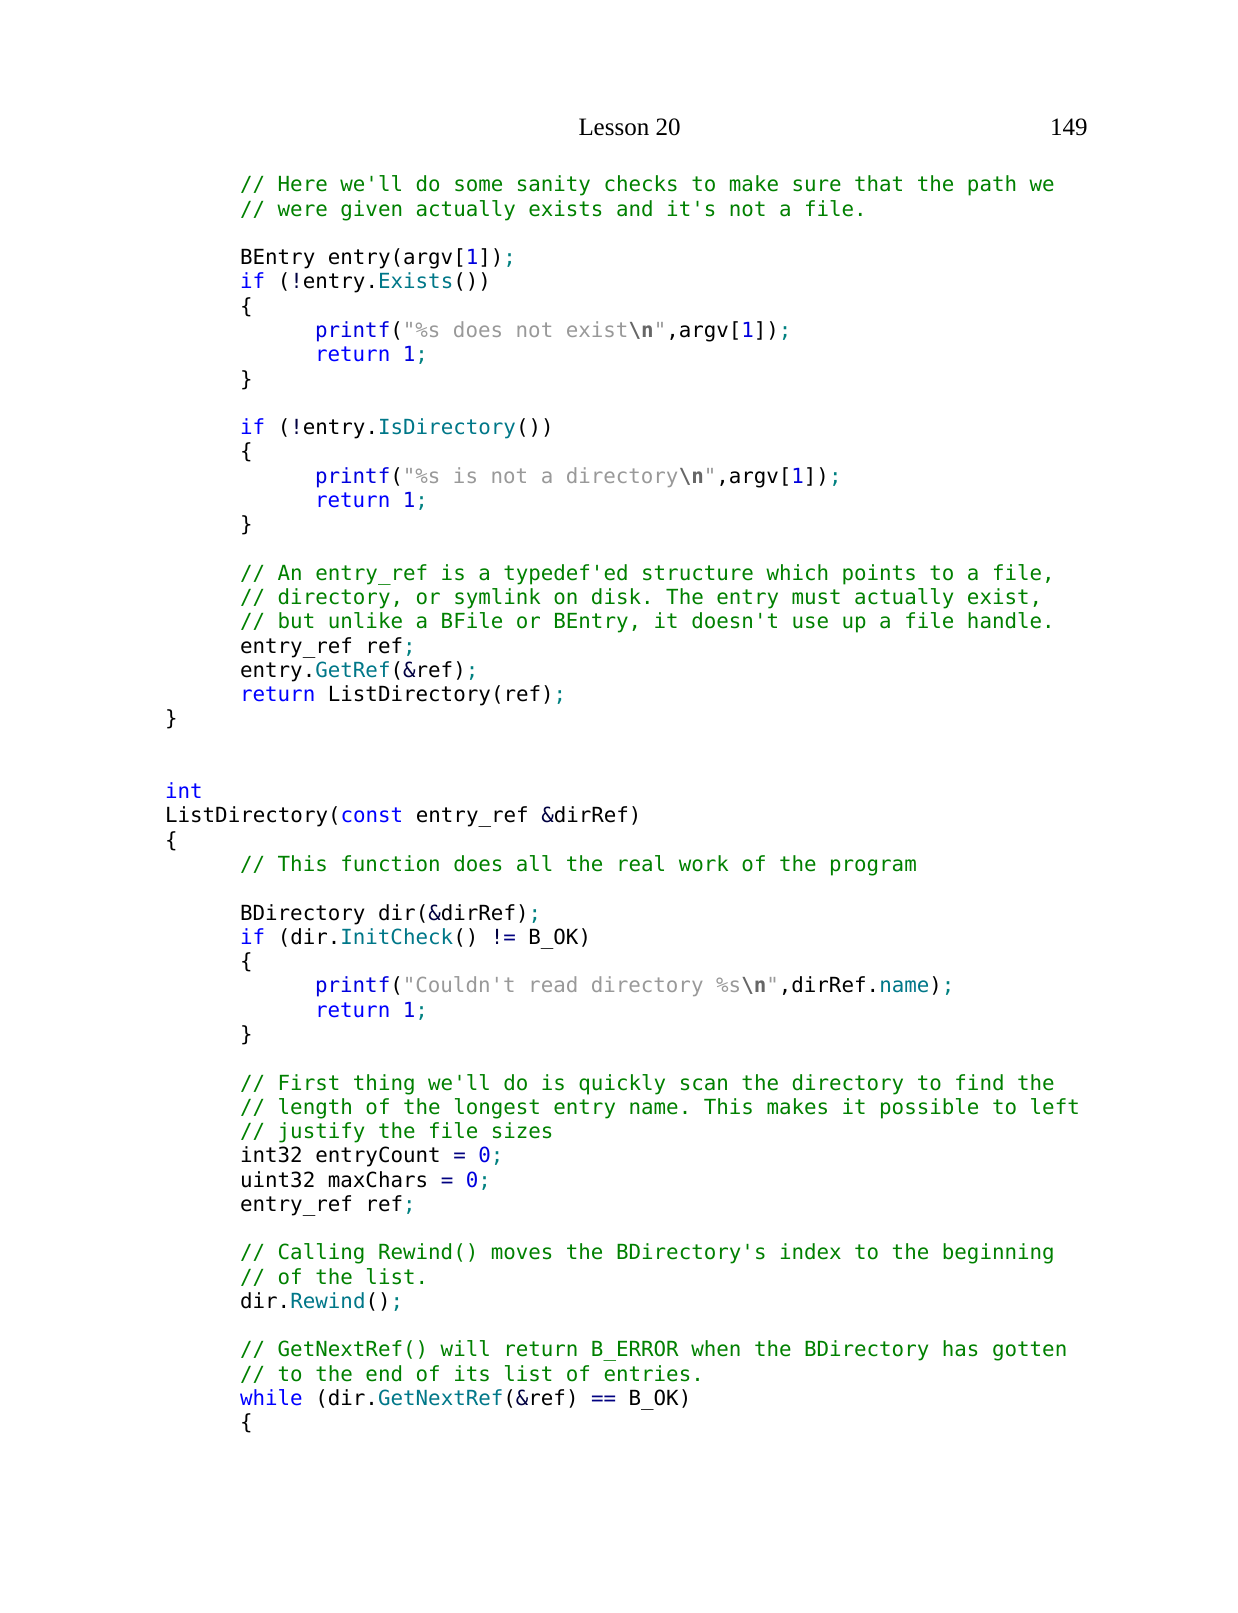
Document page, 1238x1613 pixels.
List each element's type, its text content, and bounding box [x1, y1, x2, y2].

text { [165, 1410, 1087, 1434]
text BDirectory dir(&dirRef); [165, 901, 1087, 925]
text int32 entryCount = 0; [165, 1143, 1087, 1168]
text // Here we'll do some sanity checks to make sure that the path we [165, 172, 1087, 197]
text // but unlike a BFile or BEntry, it doesn't use up a file handle. [165, 609, 1087, 634]
text entry_ref ref; [165, 1192, 1087, 1216]
text // This function does all the real work of the program [165, 852, 1087, 876]
text return 1; [165, 998, 1087, 1022]
text while (dir.GetNextRef(&ref) == B_OK) [165, 1386, 1087, 1410]
text printf("Couldn't read directory %s\n",dirRef.name); [165, 973, 1087, 998]
text ListDirectory(const entry_ref &dirRef) [165, 803, 1087, 828]
text uint32 maxChars = 0; [165, 1168, 1087, 1192]
text if (!entry.IsDirectory()) [165, 415, 1087, 439]
text // GetNextRef() will return B_ERROR when the BDirectory has gotten [165, 1337, 1087, 1362]
text } [165, 706, 1087, 731]
text printf("%s is not a directory\n",argv[1]); [165, 464, 1087, 488]
text { [165, 439, 1087, 464]
text // length of the longest entry name. This makes it possible to left [165, 1095, 1087, 1119]
text // An entry_ref is a typedef'ed structure which points to a file, [165, 561, 1087, 585]
text entry.GetRef(&ref); [165, 658, 1087, 682]
text dir.Rewind(); [165, 1289, 1087, 1313]
text // were given actually exists and it's not a file. [165, 197, 1087, 221]
text return 1; [165, 342, 1087, 367]
text // Calling Rewind() moves the BDirectory's index to the beginning [165, 1240, 1087, 1265]
text } [165, 512, 1087, 537]
text return ListDirectory(ref); [165, 682, 1087, 706]
text // of the list. [165, 1265, 1087, 1289]
text } [165, 1022, 1087, 1046]
text { [165, 949, 1087, 973]
text { [165, 828, 1087, 852]
text // First thing we'll do is quickly scan the directory to find the [165, 1071, 1087, 1095]
text // directory, or symlink on disk. The entry must actually exist, [165, 585, 1087, 609]
text if (!entry.Exists()) [165, 269, 1087, 294]
text BEntry entry(argv[1]); [165, 245, 1087, 269]
text { [165, 294, 1087, 318]
text int [165, 779, 1087, 803]
text entry_ref ref; [165, 634, 1087, 658]
text return 1; [165, 488, 1087, 512]
text // to the end of its list of entries. [165, 1362, 1087, 1386]
text printf("%s does not exist\n",argv[1]); [165, 318, 1087, 342]
text if (dir.InitCheck() != B_OK) [165, 925, 1087, 949]
text // justify the file sizes [165, 1119, 1087, 1143]
text } [165, 367, 1087, 391]
